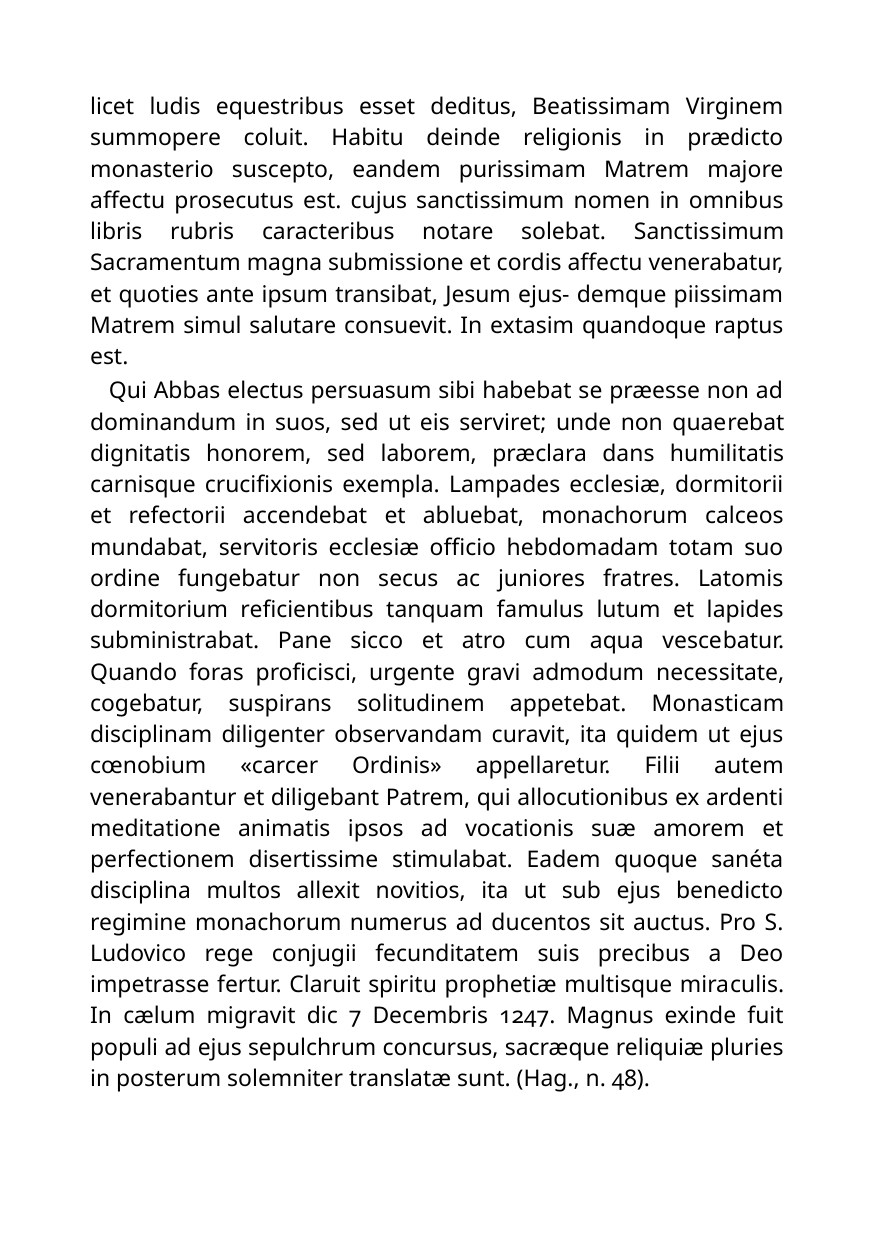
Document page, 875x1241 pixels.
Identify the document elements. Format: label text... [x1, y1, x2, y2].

text Qui Abbas electus persuasum sibi habebat se præesse non ad dominandum in suos, sed ut eis serviret; unde non quae­rebat dignitatis honorem, sed laborem, præclara dans humili­tatis carnisque crucifixionis exempla. Lampades ecclesiæ, dormitorii et refectorii accendebat et abluebat, monachorum calceos mundabat, servitoris ecclesiæ officio hebdomadam totam suo ordine fungebatur non secus ac juniores fratres. Latomis dormitorium reficientibus tanquam famulus lutum et lapides subministrabat. Pane sicco et atro cum aqua vesce­batur. Quando foras proficisci, urgente gravi admodum neces­sitate, cogebatur, suspirans solitudinem appetebat. Mona­sticam disciplinam diligenter observandam curavit, ita quidem ut ejus cœnobium «carcer Ordinis» appellaretur. Filii autem venerabantur et diligebant Patrem, qui allocutionibus ex ardenti meditatione animatis ipsos ad vocationis suæ amorem et perfectionem disertissime stimulabat. Eadem quoque sanéta disciplina multos allexit novitios, ita ut sub ejus benedicto regimine monachorum numerus ad ducentos sit auctus. Pro S. Ludovico rege conjugii fecunditatem suis precibus a Deo impetrasse fertur. Claruit spiritu prophetiæ multisque mira­culis. In cælum migravit dic 7 Decembris 1247. Magnus exinde fuit populi ad ejus sepulchrum concursus, sacræque reliquiæ pluries in posterum solemniter translatæ sunt. (Hag., n. 48). [90, 374, 784, 1093]
text licet ludis equestribus esset deditus, Beatissimam Virginem summopere coluit. Habitu deinde religionis in prædicto monasterio suscepto, eandem purissimam Matrem majore affectu prosecutus est. cujus sanctissimum nomen in omnibus libris rubris caracteribus notare solebat. Sanctis­simum Sacramentum magna submissione et cordis affectu venerabatur, et quoties ante ipsum transibat, Jesum ejus- demque piissimam Matrem simul salutare consuevit. In extasim quandoque raptus est. [90, 90, 784, 371]
